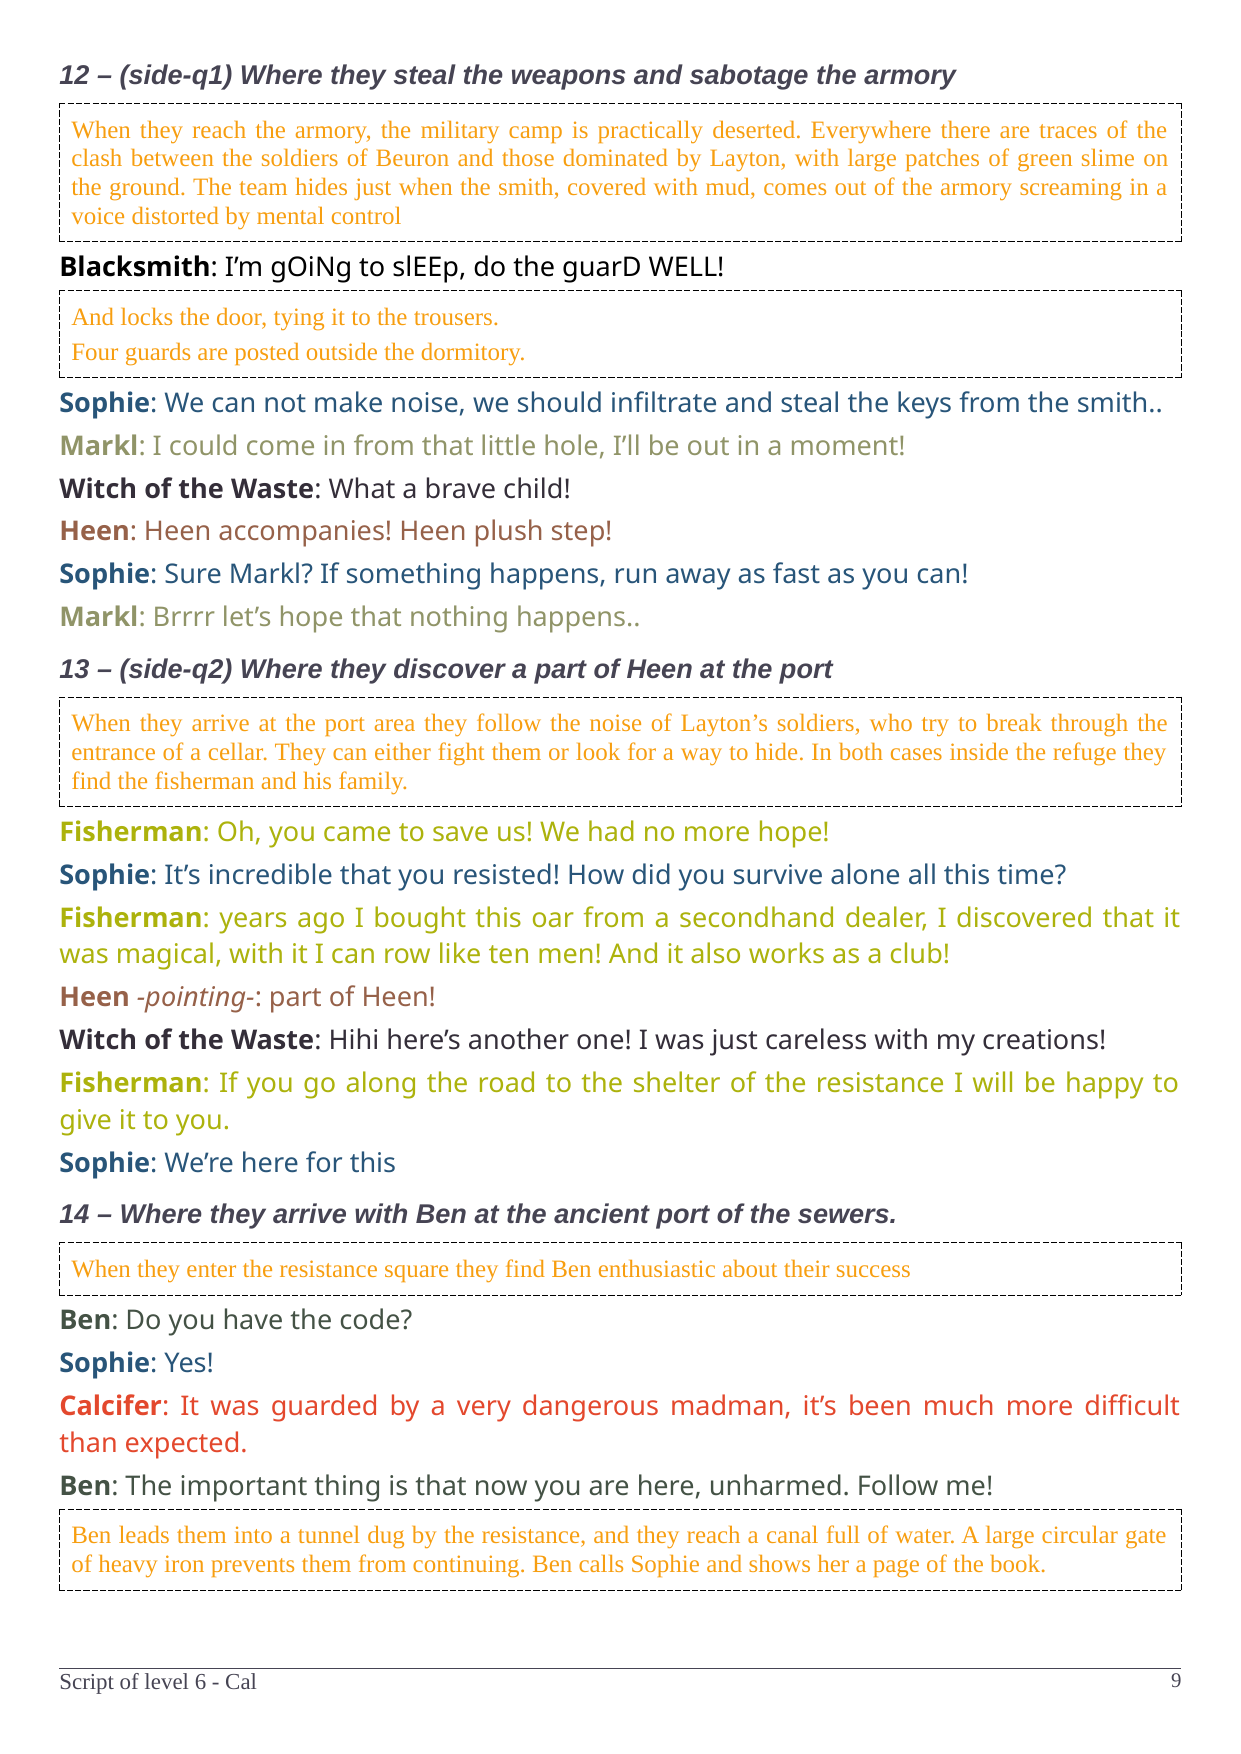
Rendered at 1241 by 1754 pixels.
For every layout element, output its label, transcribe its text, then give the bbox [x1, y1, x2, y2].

subtitle 13 – (side-q2) Where they discover a part of Heen at the port [59, 653, 1181, 684]
text Heen: Heen accompanies! Heen plush step! [59, 512, 1181, 549]
text Calcifer: It was guarded by a very dangerous madman, it’s been much more difficult than expected. [59, 1386, 1181, 1460]
text Ben leads them into a tunnel dug by the resistance, and they reach a canal full of water. A large circular gate of heavy iron prevents them from continuing. Ben calls Sophie and shows her a page of the book. [59, 1509, 1181, 1590]
subtitle 12 – (side-q1) Where they steal the weapons and sabotage the armory [59, 59, 1181, 90]
text Markl: I could come in from that little hole, I’ll be out in a moment! [59, 426, 1181, 463]
subtitle 14 – Where they arrive with Ben at the ancient port of the sewers. [59, 1198, 1181, 1230]
text Blacksmith: I’m gOiNg to slEEp, do the guarD WELL! [59, 247, 1181, 284]
text Ben: Do you have the code? [59, 1301, 1181, 1337]
text Witch of the Waste: What a brave child! [59, 469, 1181, 506]
text Sophie: It’s incredible that you resisted! How did you survive alone all this time? [59, 855, 1181, 892]
text Heen -pointing-: part of Heen! [59, 978, 1181, 1015]
text And locks the door, tying it to the trousers. [59, 290, 1181, 325]
text Fisherman: years ago I bought this oar from a secondhand dealer, I discovered that it was magical, with it I can row like ten men! And it also works as a club! [59, 898, 1181, 972]
text Four guards are posted outside the dormitory. [59, 325, 1181, 377]
text Sophie: Yes! [59, 1343, 1181, 1380]
text Fisherman: Oh, you came to save us! We had no more hope! [59, 812, 1181, 849]
text Ben: The important thing is that now you are here, unharmed. Follow me! [59, 1466, 1181, 1503]
text When they enter the resistance square they find Ben enthusiastic about their success [59, 1242, 1181, 1295]
text Fisherman: If you go along the road to the shelter of the resistance I will be happy to give it to you. [59, 1063, 1181, 1137]
text Witch of the Waste: Hihi here’s another one! I was just careless with my creations! [59, 1021, 1181, 1057]
text Markl: Brrrr let’s hope that nothing happens.. [59, 597, 1181, 634]
text Sophie: Sure Markl? If something happens, run away as fast as you can! [59, 555, 1181, 592]
text Sophie: We’re here for this [59, 1143, 1181, 1180]
text Sophie: We can not make noise, we should infiltrate and steal the keys from the smith.. [59, 383, 1181, 420]
text When they arrive at the port area they follow the noise of Layton’s soldiers, who try to break through the entrance of a cellar. They can either fight them or look for a way to hide. In both cases inside the refuge they find the fisherman and his family. [59, 697, 1181, 807]
text When they reach the armory, the military camp is practically deserted. Everywhere there are traces of the clash between the soldiers of Beuron and those dominated by Layton, with large patches of green slime on the ground. The team hides just when the smith, covered with mud, comes out of the armory screaming in a voice distorted by mental control [59, 103, 1181, 242]
